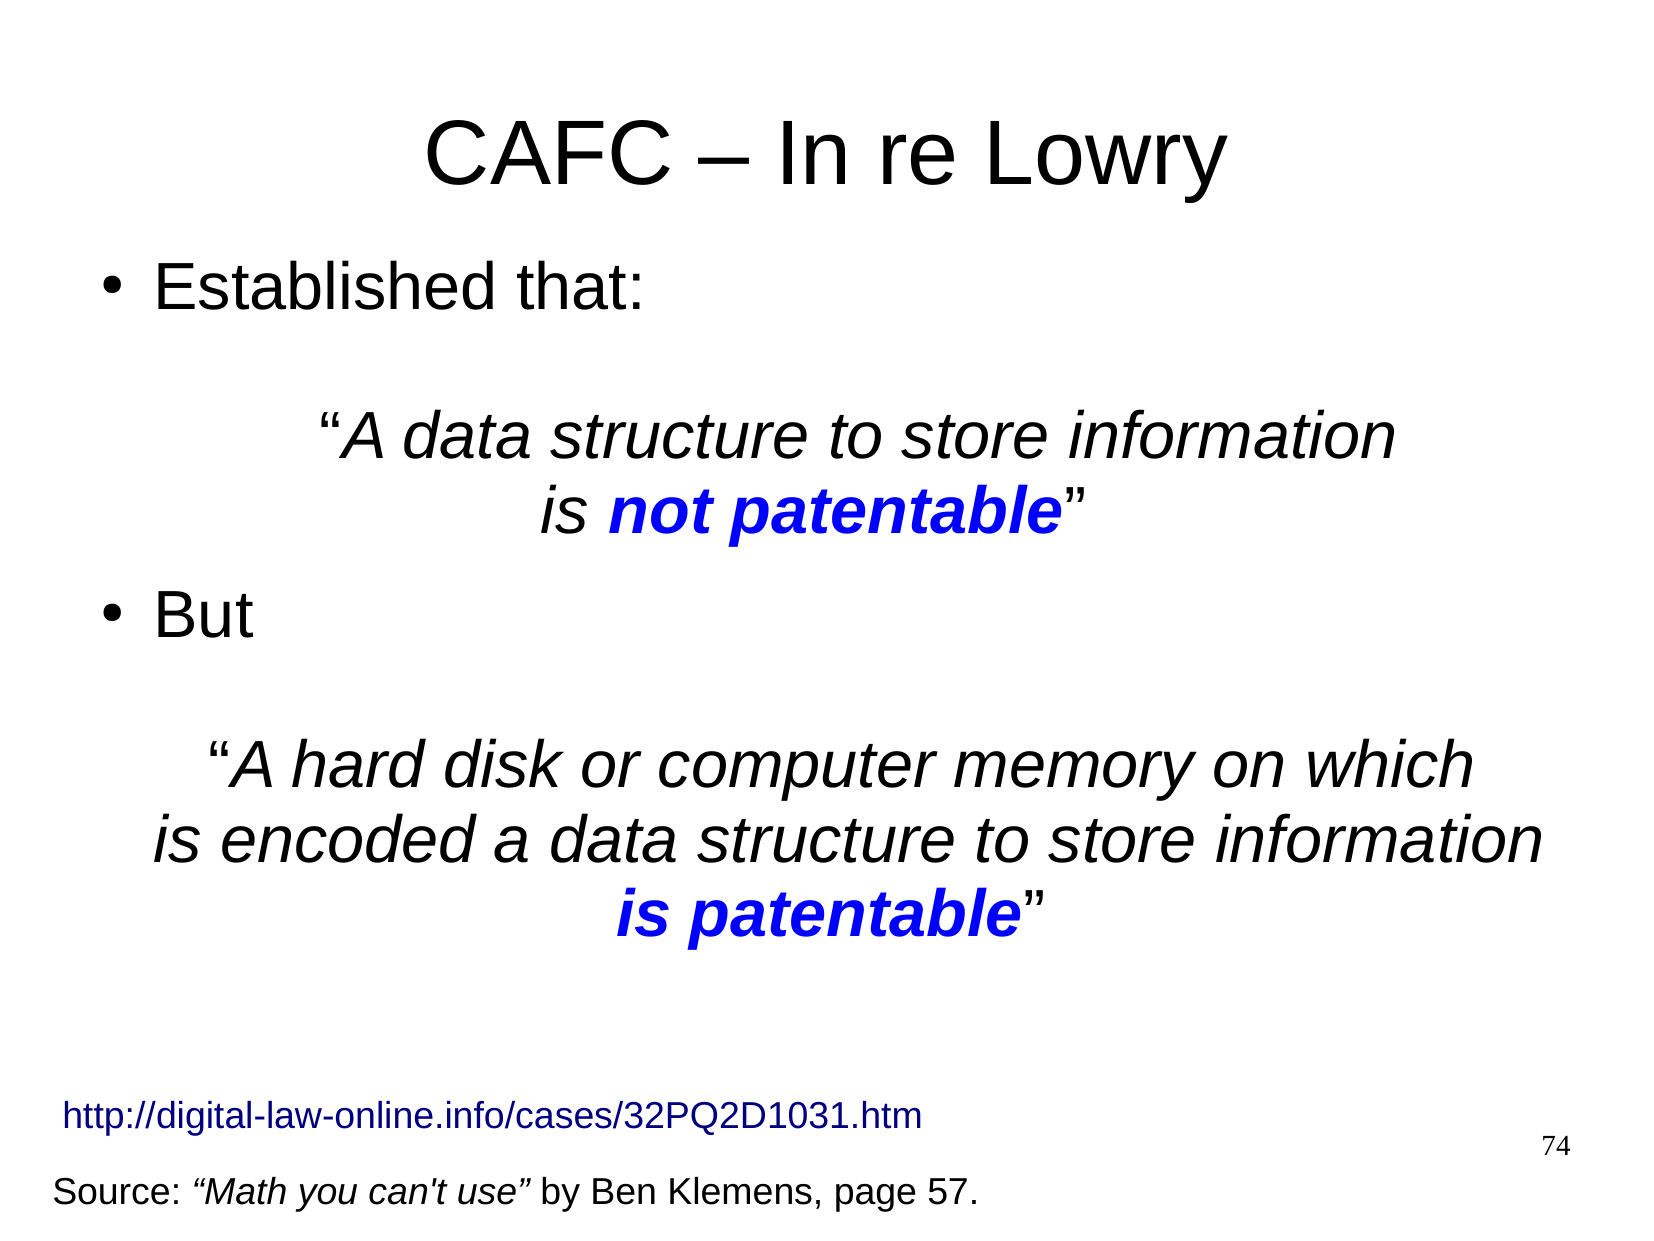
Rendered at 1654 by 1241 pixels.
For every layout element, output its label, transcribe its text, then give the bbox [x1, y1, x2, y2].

text_box http://digital-law-online.info/cases/32PQ2D1031.htm [47, 1087, 1388, 1145]
list Established that: “A data structure to store information is not patentable” But “A hard disk or computer memory on which is encoded a data structure to store information is patentable” [82, 248, 1571, 1053]
title CAFC – In re Lowry [82, 49, 1571, 248]
text_box Source: “Math you can't use” by Ben Klemens, page 57. [37, 1162, 1613, 1220]
